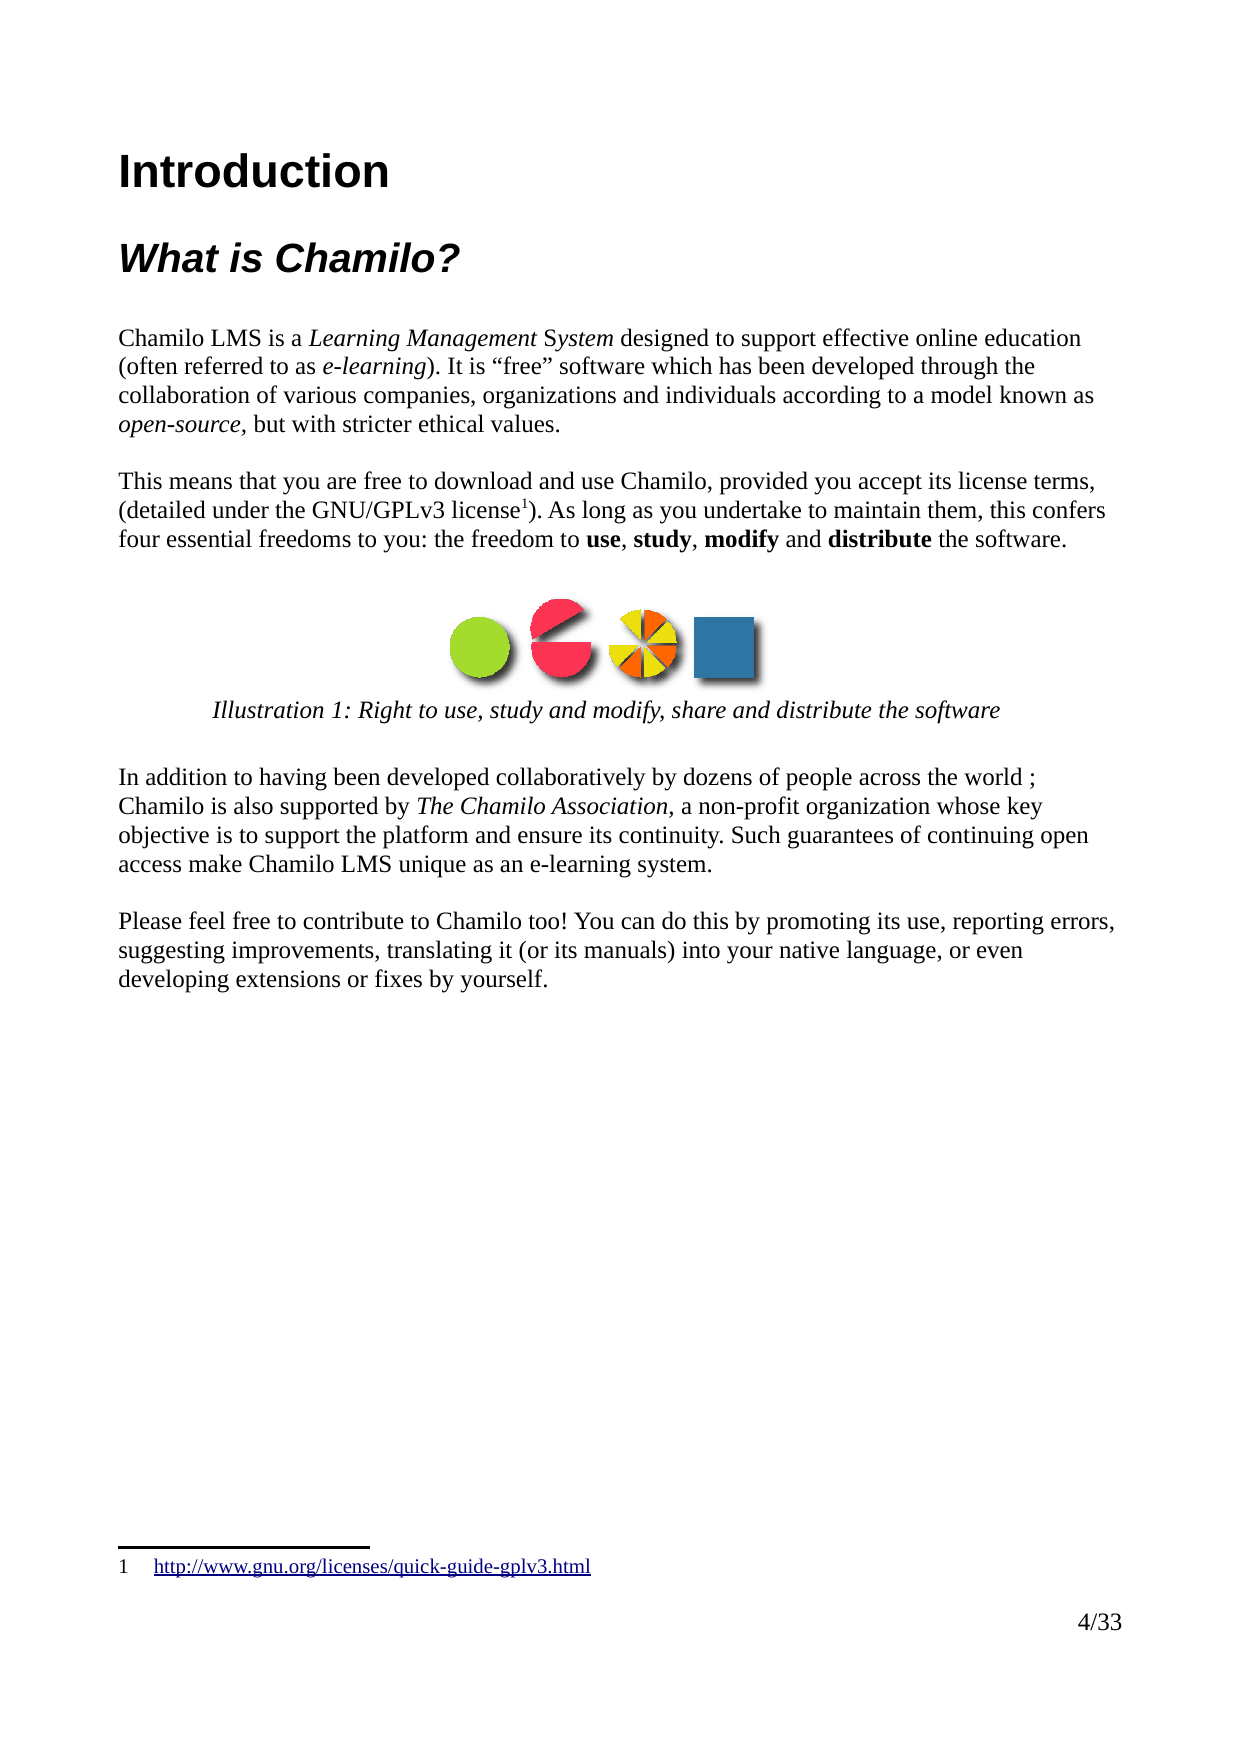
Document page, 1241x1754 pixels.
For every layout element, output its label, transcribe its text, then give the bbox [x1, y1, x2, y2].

text In addition to having been developed collaboratively by dozens of people across the world ; Chamilo is also supported by The Chamilo Association, a non-profit organization whose key objective is to support the platform and ensure its continuity. Such guarantees of continuing open access make Chamilo LMS unique as an e-learning system. [118, 762, 1122, 877]
text Chamilo LMS is a Learning Management System designed to support effective online education (often referred to as e-learning). It is “free” software which has been developed through the collaboration of various companies, organizations and individuals according to a model known as open-source, but with stricter ethical values. [118, 323, 1122, 438]
picture [444, 593, 771, 695]
text This means that you are free to download and use Chamilo, provided you accept its license terms, (detailed under the GNU/GPLv3 license). As long as you undertake to maintain them, this confers four essential freedoms to you: the freedom to use, study, modify and distribute the software. [118, 466, 1122, 553]
text http://www.gnu.org/licenses/quick-guide-gplv3.html [118, 1553, 1122, 1578]
subtitle Introduction [118, 143, 1122, 197]
text Illustration 1: Right to use, study and modify, share and distribute the software [212, 594, 1028, 723]
text Please feel free to contribute to Chamilo too! You can do this by promoting its use, reporting errors, suggesting improvements, translating it (or its manuals) into your native language, or even developing extensions or fixes by yourself. [118, 906, 1122, 992]
subtitle What is Chamilo? [118, 234, 1122, 281]
